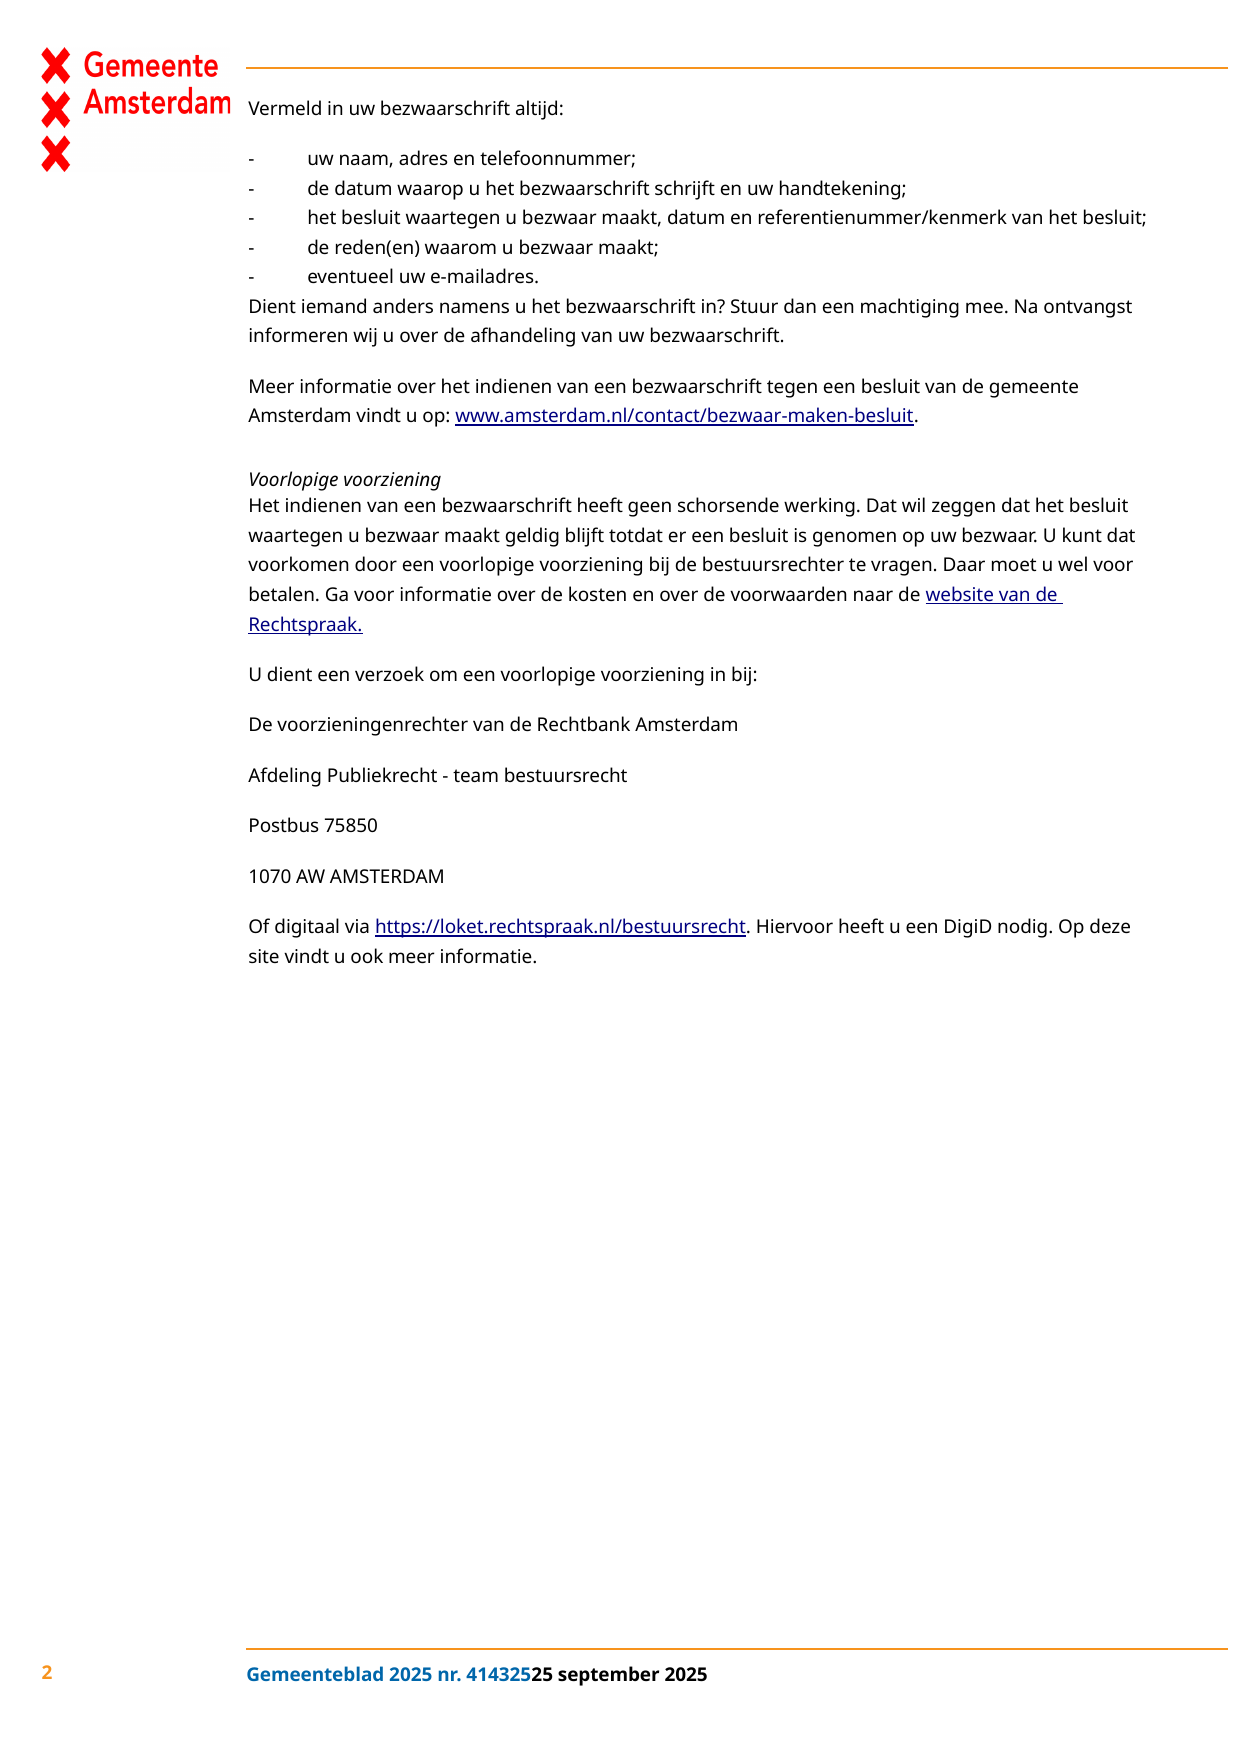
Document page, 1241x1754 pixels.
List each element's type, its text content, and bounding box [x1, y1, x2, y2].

picture [41, 47, 231, 172]
text Dient iemand anders namens u het bezwaarschrift in? Stuur dan een machtiging mee. Na ontvangst informeren wij u over de afhandeling van uw bezwaarschrift. [248, 293, 1152, 348]
text Vermeld in uw bezwaarschrift altijd: [248, 95, 1152, 121]
text Of digitaal via https://loket.rechtspraak.nl/bestuursrecht. Hiervoor heeft u een DigiD nodig. Op deze site vindt u ook meer informatie. [248, 913, 1152, 968]
text Meer informatie over het indienen van een bezwaarschrift tegen een besluit van de gemeente Amsterdam vindt u op: www.amsterdam.nl/contact/bezwaar-maken-besluit. [248, 373, 1152, 428]
text U dient een verzoek om een voorlopige voorziening in bij: [248, 661, 1152, 687]
text Afdeling Publiekrecht - team bestuursrecht [248, 762, 1152, 788]
text 1070 AW AMSTERDAM [248, 863, 1152, 888]
text Postbus 75850 [248, 812, 1152, 838]
list de datum waarop u het bezwaarschrift schrijft en uw handtekening; [248, 175, 1152, 201]
text Het indienen van een bezwaarschrift heeft geen schorsende werking. Dat wil zeggen dat het besluit waartegen u bezwaar maakt geldig blijft totdat er een besluit is genomen op uw bezwaar. U kunt dat voorkomen door een voorlopige voorziening bij de bestuursrechter te vragen. Daar moet u wel voor betalen. Ga voor informatie over de kosten en over de voorwaarden naar de website van de Rechtspraak. [248, 492, 1152, 636]
list het besluit waartegen u bezwaar maakt, datum en referentienummer/kenmerk van het besluit; [248, 204, 1152, 230]
text Voorlopige voorziening [248, 467, 1152, 492]
text De voorzieningenrechter van de Rechtbank Amsterdam [248, 712, 1152, 737]
list de reden(en) waarom u bezwaar maakt; [248, 234, 1152, 260]
list uw naam, adres en telefoonnummer; [248, 145, 1152, 171]
list eventueel uw e-mailadres. [248, 263, 1152, 289]
